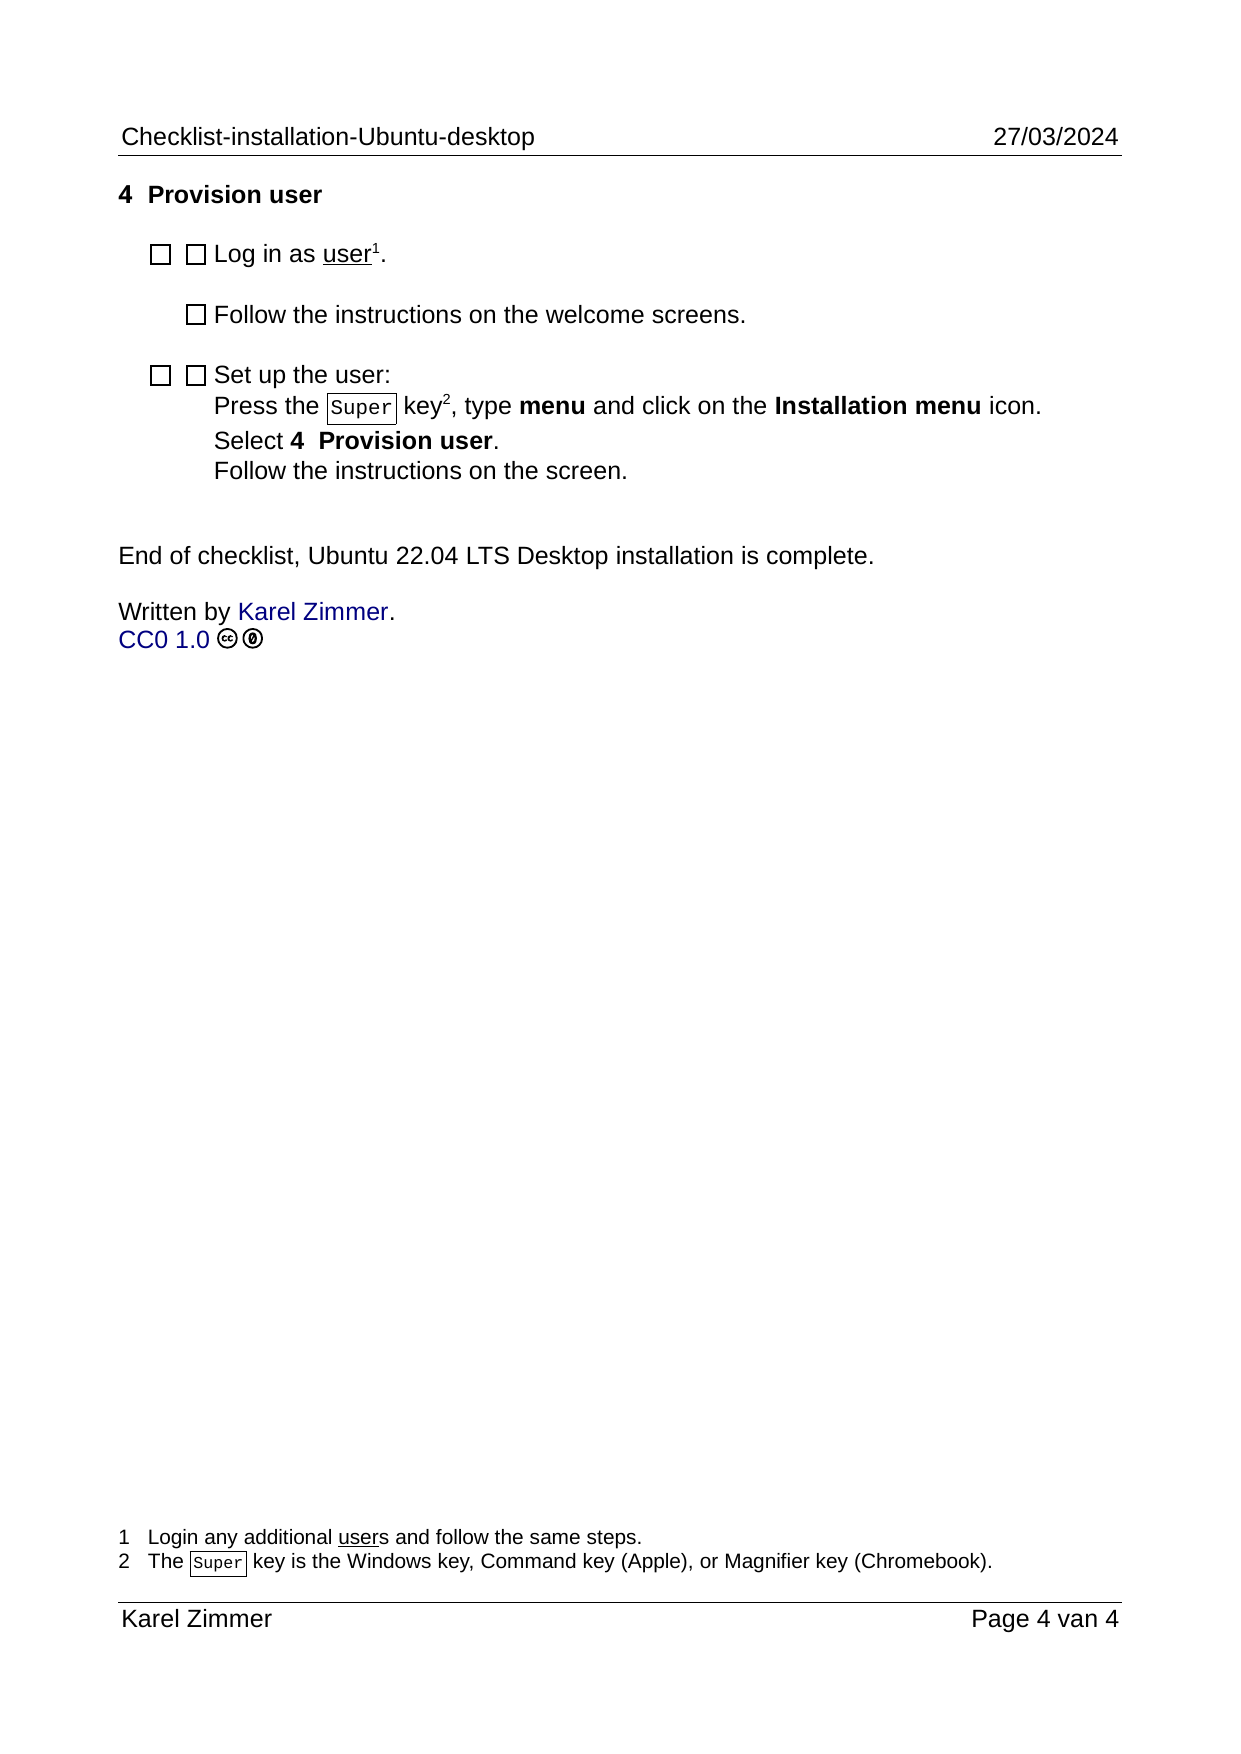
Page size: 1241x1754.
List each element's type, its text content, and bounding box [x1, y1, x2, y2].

table_cell [142, 360, 177, 391]
text Written by Karel Zimmer. [118, 598, 1122, 626]
table_cell [177, 330, 213, 360]
table_header [118, 239, 142, 269]
table_header Log in as USER. [213, 239, 1122, 269]
table_cell [177, 360, 213, 391]
table_cell Follow the instructions on the screen. [213, 456, 1122, 486]
table_cell [118, 391, 142, 425]
table_cell [142, 300, 177, 330]
text CC0 1.0 [118, 626, 1122, 654]
text End of checklist, Ubuntu 22.04 LTS Desktop installation is complete. [118, 542, 1122, 570]
table_cell Set up the user: [213, 360, 1122, 391]
table_cell Press the Super key, type menu and click on the Installation menu icon. [213, 391, 1122, 425]
table_cell [118, 456, 142, 486]
table_header [142, 239, 177, 269]
table_cell [177, 425, 213, 456]
table_cell [177, 456, 213, 486]
table_cell [118, 330, 142, 360]
table_cell [177, 269, 213, 300]
table_cell [118, 300, 142, 330]
table_cell [213, 330, 1122, 360]
table_cell [142, 330, 177, 360]
table_header [177, 239, 213, 269]
table_cell [118, 425, 142, 456]
table_cell [118, 360, 142, 391]
table_cell [118, 269, 142, 300]
table_cell [142, 391, 177, 425]
table_cell [177, 300, 213, 330]
table_cell Follow the instructions on the welcome screens. [213, 300, 1122, 330]
table_cell [142, 456, 177, 486]
list Provision user [118, 177, 1122, 211]
table_cell [213, 269, 1122, 300]
table_cell [142, 269, 177, 300]
table_cell [142, 425, 177, 456]
table_cell [177, 391, 213, 425]
table_cell Select 4 Provision user. [213, 425, 1122, 456]
